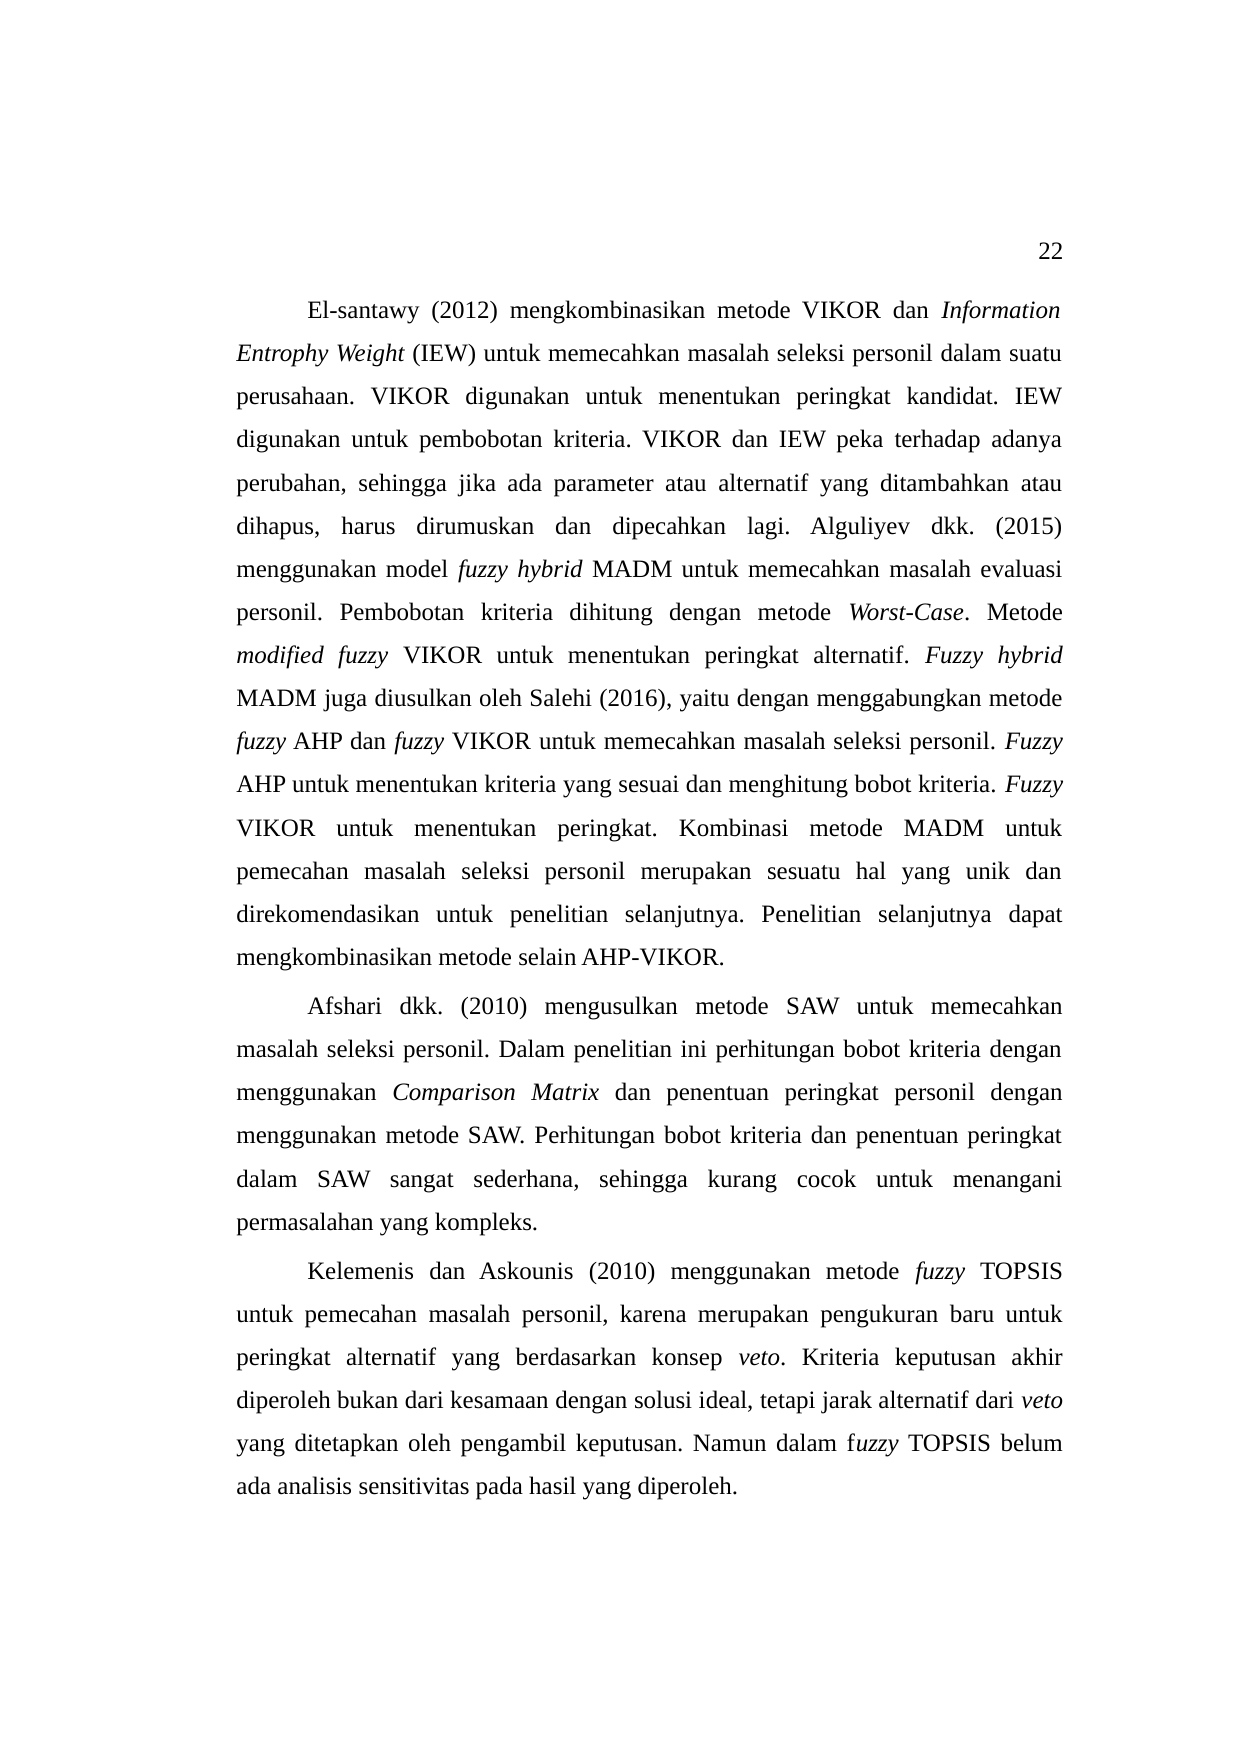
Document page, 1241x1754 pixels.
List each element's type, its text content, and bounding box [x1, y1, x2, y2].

text Afshari dkk. (2010) mengusulkan metode SAW untuk memecahkan masalah seleksi personil. Dalam penelitian ini perhitungan bobot kriteria dengan menggunakan Comparison Matrix dan penentuan peringkat personil dengan menggunakan metode SAW. Perhitungan bobot kriteria dan penentuan peringkat dalam SAW sangat sederhana, sehingga kurang cocok untuk menangani permasalahan yang kompleks. [236, 991, 1063, 1236]
text Kelemenis dan Askounis (2010) menggunakan metode fuzzy TOPSIS untuk pemecahan masalah personil, karena merupakan pengukuran baru untuk peringkat alternatif yang berdasarkan konsep veto. Kriteria keputusan akhir diperoleh bukan dari kesamaan dengan solusi ideal, tetapi jarak alternatif dari veto yang ditetapkan oleh pengambil keputusan. Namun dalam fuzzy TOPSIS belum ada analisis sensitivitas pada hasil yang diperoleh. [236, 1256, 1063, 1500]
text El-santawy (2012) mengkombinasikan metode VIKOR dan Information Entrophy Weight (IEW) untuk memecahkan masalah seleksi personil dalam suatu perusahaan. VIKOR digunakan untuk menentukan peringkat kandidat. IEW digunakan untuk pembobotan kriteria. VIKOR dan IEW peka terhadap adanya perubahan, sehingga jika ada parameter atau alternatif yang ditambahkan atau dihapus, harus dirumuskan dan dipecahkan lagi. Alguliyev dkk. (2015) menggunakan model fuzzy hybrid MADM untuk memecahkan masalah evaluasi personil. Pembobotan kriteria dihitung dengan metode Worst-Case. Metode modified fuzzy VIKOR untuk menentukan peringkat alternatif. Fuzzy hybrid MADM juga diusulkan oleh Salehi (2016), yaitu dengan menggabungkan metode fuzzy AHP dan fuzzy VIKOR untuk memecahkan masalah seleksi personil. Fuzzy AHP untuk menentukan kriteria yang sesuai dan menghitung bobot kriteria. Fuzzy VIKOR untuk menentukan peringkat. Kombinasi metode MADM untuk pemecahan masalah seleksi personil merupakan sesuatu hal yang unik dan direkomendasikan untuk penelitian selanjutnya. Penelitian selanjutnya dapat mengkombinasikan metode selain AHP-VIKOR. [236, 295, 1063, 971]
